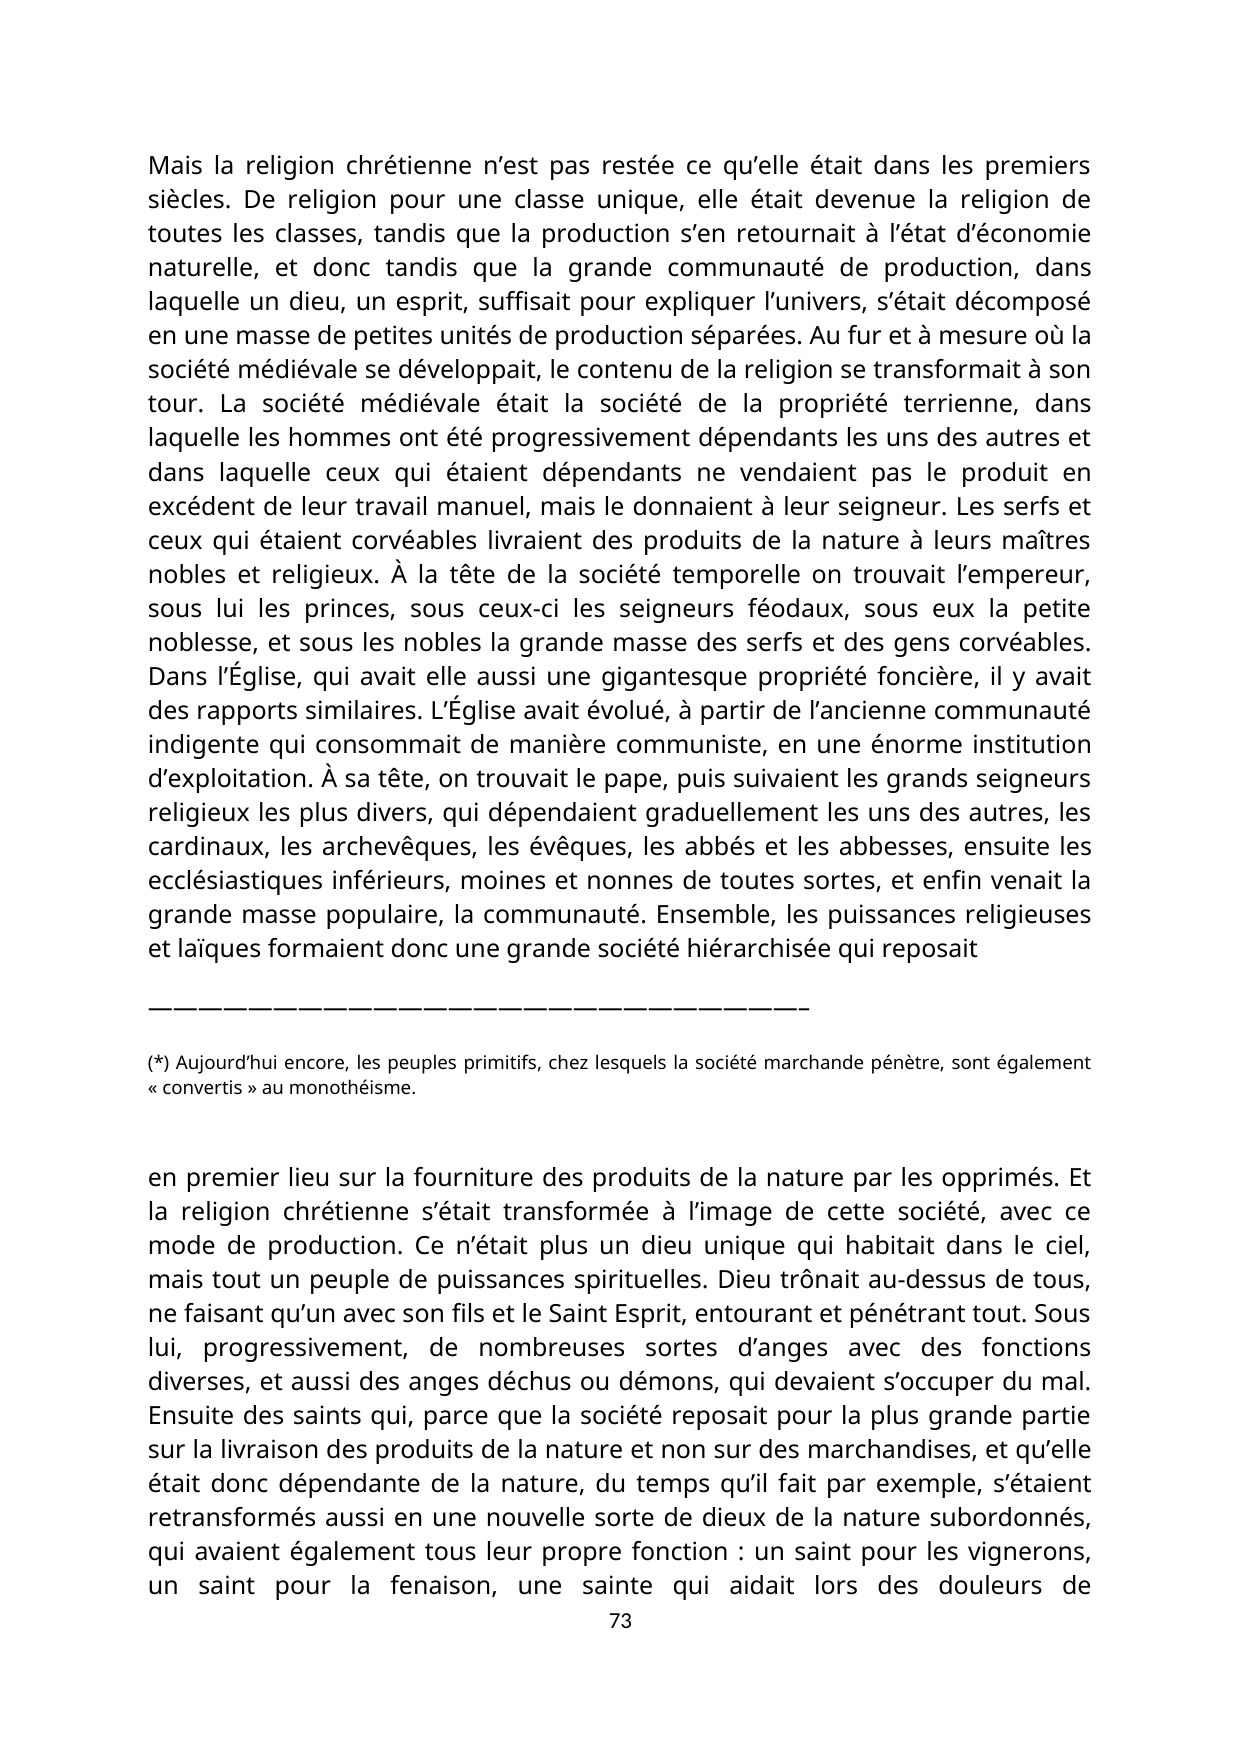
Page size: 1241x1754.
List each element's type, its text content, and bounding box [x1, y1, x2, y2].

text (*) Aujourd’hui encore, les peuples primitifs, chez lesquels la société marchande pénètre, sont également « convertis » au monothéisme. [148, 1049, 1093, 1100]
text Mais la religion chrétienne n’est pas restée ce qu’elle était dans les premiers siècles. De religion pour une classe unique, elle était devenue la religion de toutes les classes, tandis que la production s’en retournait à l’état d’économie naturelle, et donc tandis que la grande communauté de production, dans laquelle un dieu, un esprit, suffisait pour expliquer l’univers, s’était décomposé en une masse de petites unités de production séparées. Au fur et à mesure où la société médiévale se développait, le contenu de la religion se transformait à son tour. La société médiévale était la société de la propriété terrienne, dans laquelle les hommes ont été progressivement dépendants les uns des autres et dans laquelle ceux qui étaient dépendants ne vendaient pas le produit en excédent de leur travail manuel, mais le donnaient à leur seigneur. Les serfs et ceux qui étaient corvéables livraient des produits de la nature à leurs maîtres nobles et religieux. À la tête de la société temporelle on trouvait l’empereur, sous lui les princes, sous ceux-ci les seigneurs féodaux, sous eux la petite noblesse, et sous les nobles la grande masse des serfs et des gens corvéables. Dans l’Église, qui avait elle aussi une gigantesque propriété foncière, il y avait des rapports similaires. L’Église avait évolué, à partir de l’ancienne communauté indigente qui consommait de manière communiste, en une énorme institution d’exploitation. À sa tête, on trouvait le pape, puis suivaient les grands seigneurs religieux les plus divers, qui dépendaient graduellement les uns des autres, les cardinaux, les archevêques, les évêques, les abbés et les abbesses, ensuite les ecclésiastiques inférieurs, moines et nonnes de toutes sortes, et enfin venait la grande masse populaire, la communauté. Ensemble, les puissances religieuses et laïques formaient donc une grande société hiérarchisée qui reposait [148, 148, 1093, 965]
text ——————————————————————————– [148, 990, 1093, 1024]
text en premier lieu sur la fourniture des produits de la nature par les opprimés. Et la religion chrétienne s’était transformée à l’image de cette société, avec ce mode de production. Ce n’était plus un dieu unique qui habitait dans le ciel, mais tout un peuple de puissances spirituelles. Dieu trônait au-dessus de tous, ne faisant qu’un avec son fils et le Saint Esprit, entourant et pénétrant tout. Sous lui, progressivement, de nombreuses sortes d’anges avec des fonctions diverses, et aussi des anges déchus ou démons, qui devaient s’occuper du mal. Ensuite des saints qui, parce que la société reposait pour la plus grande partie sur la livraison des produits de la nature et non sur des marchandises, et qu’elle était donc dépendante de la nature, du temps qu’il fait par exemple, s’étaient retransformés aussi en une nouvelle sorte de dieux de la nature subordonnés, qui avaient également tous leur propre fonction : un saint pour les vignerons, un saint pour la fenaison, une sainte qui aidait lors des douleurs de [148, 1125, 1093, 1602]
